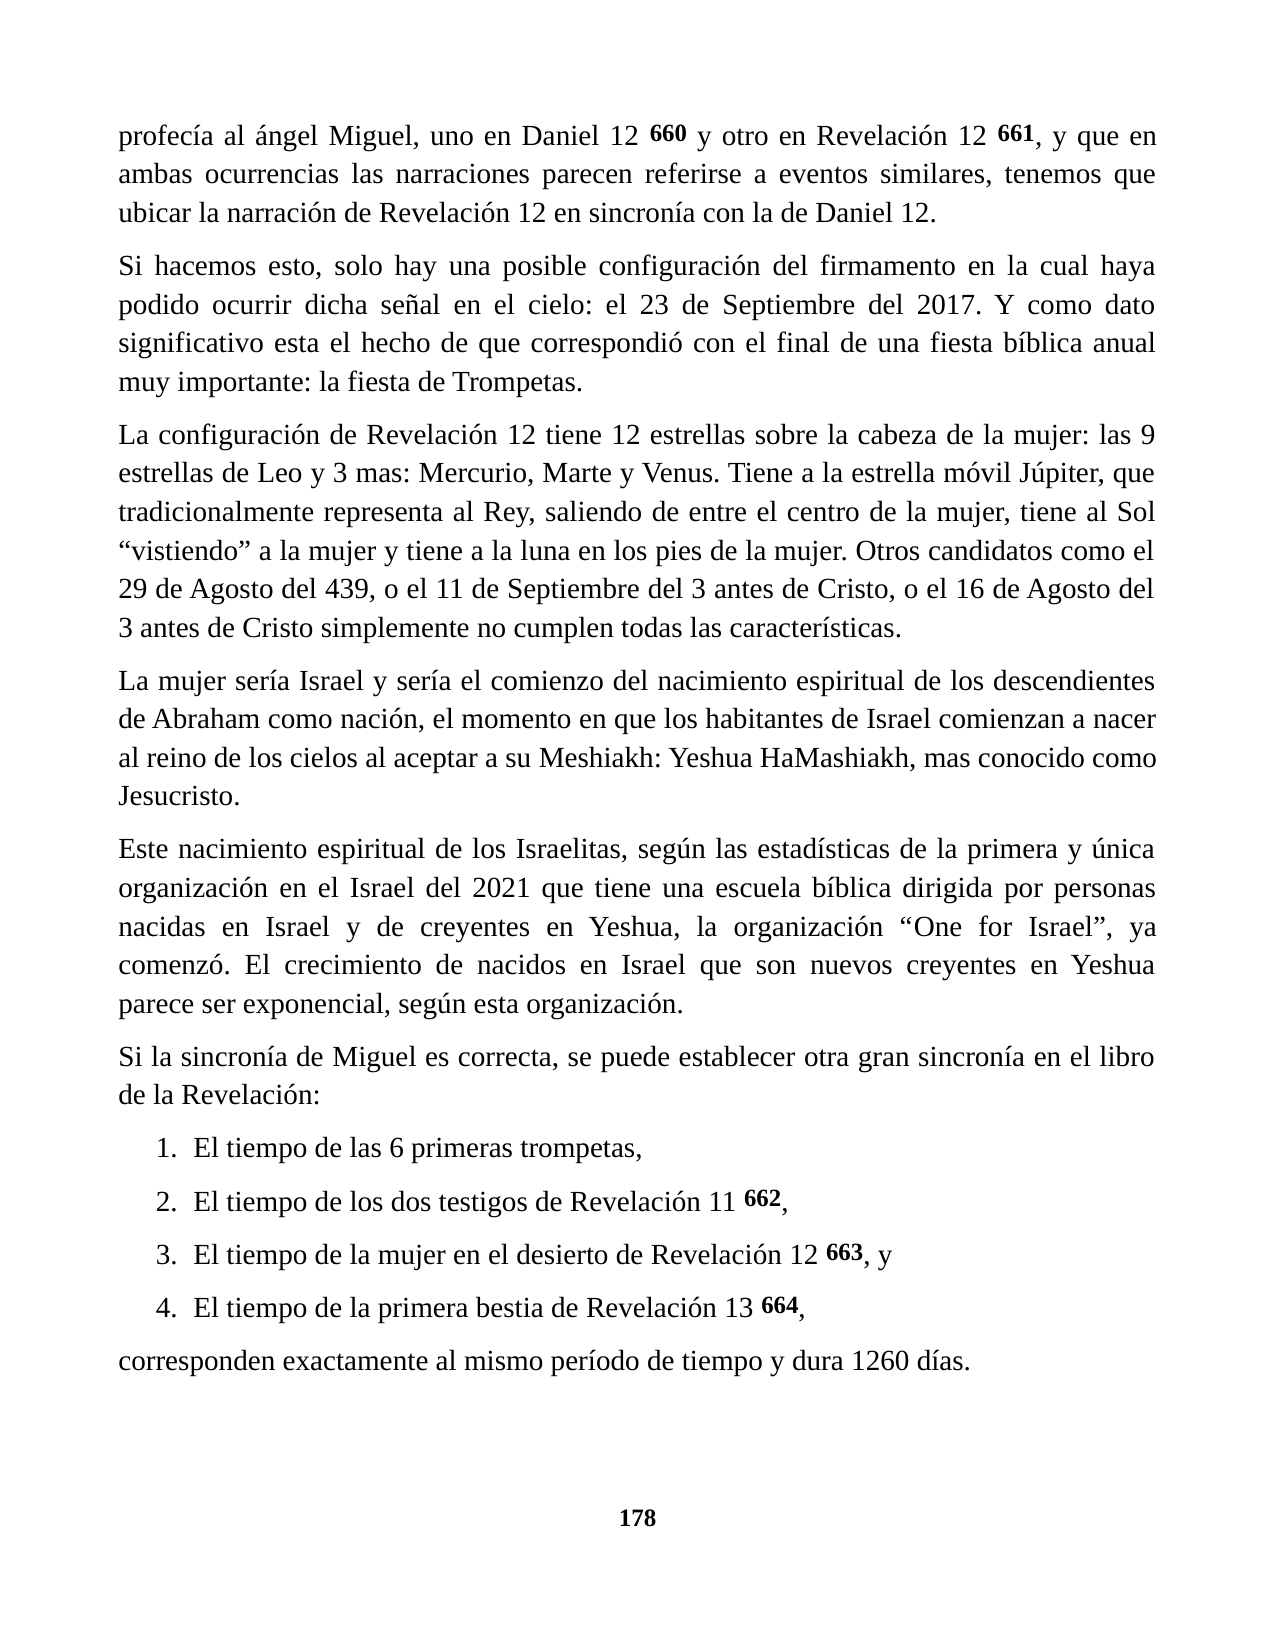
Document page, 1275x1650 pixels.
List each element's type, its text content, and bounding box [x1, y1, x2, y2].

text Si la sincronía de Miguel es correcta, se puede establecer otra gran sincronía en el libro de la Revelación: [118, 1039, 1157, 1111]
text La mujer sería Israel y sería el comienzo del nacimiento espiritual de los descendientes de Abraham como nación, el momento en que los habitantes de Israel comienzan a nacer al reino de los cielos al aceptar a su Meshiakh: Yeshua HaMashiakh, mas conocido como Jesucristo. [118, 663, 1157, 812]
list El tiempo de los dos testigos de Revelación 11 , [156, 1184, 1157, 1217]
text La configuración de Revelación 12 tiene 12 estrellas sobre la cabeza de la mujer: las 9 estrellas de Leo y 3 mas: Mercurio, Marte y Venus. Tiene a la estrella móvil Júpiter, que tradicionalmente representa al Rey, saliendo de entre el centro de la mujer, tiene al Sol “vistiendo” a la mujer y tiene a la luna en los pies de la mujer. Otros candidatos como el 29 de Agosto del 439, o el 11 de Septiembre del 3 antes de Cristo, o el 16 de Agosto del 3 antes de Cristo simplemente no cumplen todas las características. [118, 417, 1157, 643]
list El tiempo de las 6 primeras trompetas, [156, 1131, 1157, 1164]
list El tiempo de la primera bestia de Revelación 13 , [156, 1290, 1157, 1323]
text profecía al ángel Miguel, uno en Daniel 12 y otro en Revelación 12 , y que en ambas ocurrencias las narraciones parecen referirse a eventos similares, tenemos que ubicar la narración de Revelación 12 en sincronía con la de Daniel 12. [118, 118, 1157, 229]
text Este nacimiento espiritual de los Israelitas, según las estadísticas de la primera y única organización en el Israel del 2021 que tiene una escuela bíblica dirigida por personas nacidas en Israel y de creyentes en Yeshua, la organización “One for Israel”, ya comenzó. El crecimiento de nacidos en Israel que son nuevos creyentes en Yeshua parece ser exponencial, según esta organización. [118, 832, 1157, 1019]
list El tiempo de la mujer en el desierto de Revelación 12 , y [156, 1237, 1157, 1270]
text corresponden exactamente al mismo período de tiempo y dura 1260 días. [118, 1343, 1157, 1377]
text Si hacemos esto, solo hay una posible configuración del firmamento en la cual haya podido ocurrir dicha señal en el cielo: el 23 de Septiembre del 2017. Y como dato significativo esta el hecho de que correspondió con el final de una fiesta bíblica anual muy importante: la fiesta de Trompetas. [118, 248, 1157, 397]
